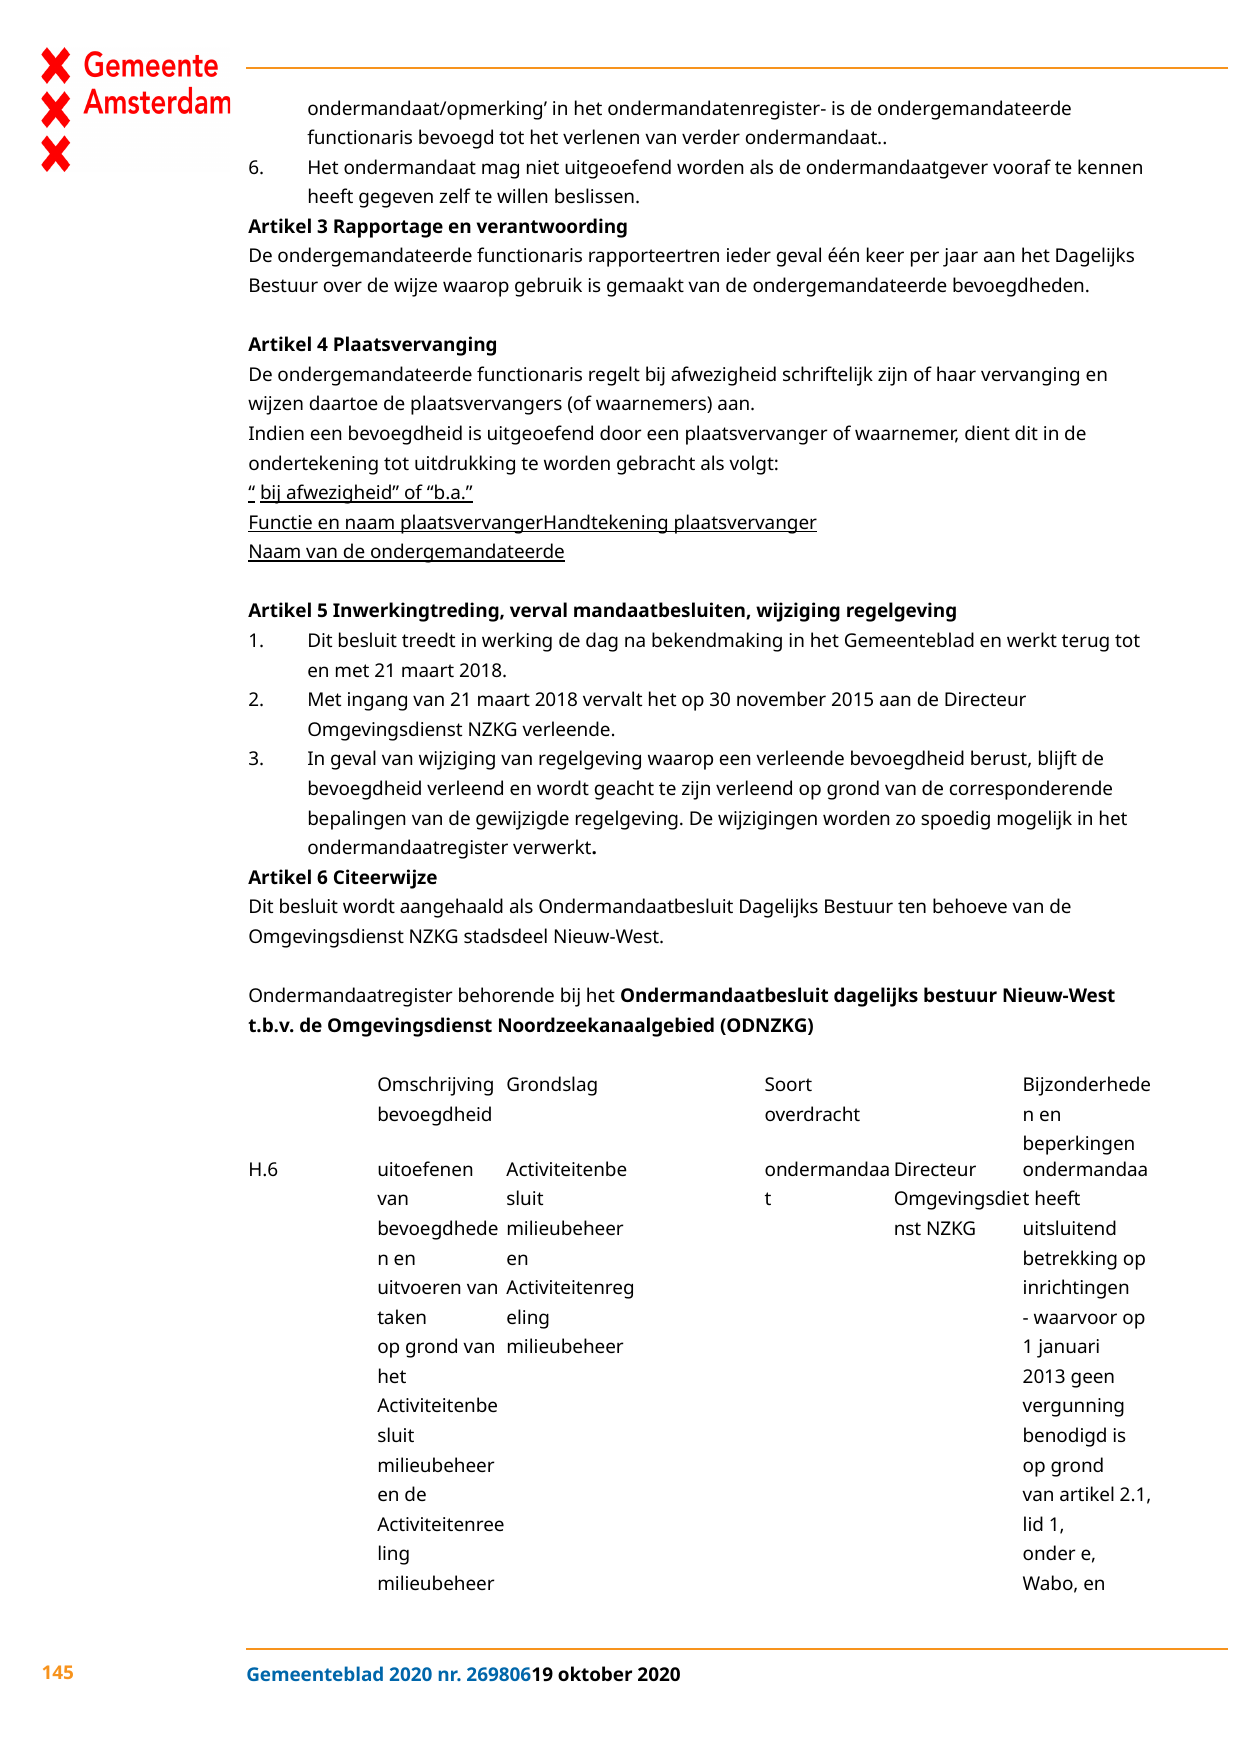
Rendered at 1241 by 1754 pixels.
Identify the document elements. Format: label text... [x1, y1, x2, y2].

text Ondermandaatregister behorende bij het Ondermandaatbesluit dagelijks bestuur Nieuw-West t.b.v. de Omgevingsdienst Noordzeekanaalgebied (ODNZKG) [248, 982, 1152, 1038]
text Artikel 5 Inwerkingtreding, verval mandaatbesluiten, wijziging regelgeving [248, 598, 1152, 623]
table_cell H.6 [248, 1156, 377, 1596]
list Het ondermandaat mag niet uitgeoefend worden als de ondermandaatgever vooraf te kennen heeft gegeven zelf te willen beslissen. [248, 154, 1152, 209]
text “ bij afwezigheid” of “b.a.” [248, 479, 1152, 505]
table_cell ondermandaat [764, 1156, 893, 1596]
table_header [635, 1071, 764, 1156]
text Naam van de ondergemandateerde [248, 538, 1152, 564]
list ondermandaat/opmerking’ in het ondermandatenregister- is de ondergemandateerde functionaris bevoegd tot het verlenen van verder ondermandaat.. [248, 95, 1152, 150]
text Artikel 6 Citeerwijze [248, 864, 1152, 890]
table_header Grondslag [506, 1071, 635, 1156]
table_cell Directeur Omgevingsdienst NZKG [894, 1156, 1022, 1596]
table_header [248, 1071, 377, 1156]
text Artikel 4 Plaatsvervanging [248, 331, 1152, 357]
text Functie en naam plaatsvervangerHandtekening plaatsvervanger [248, 509, 1152, 535]
list Dit besluit treedt in werking de dag na bekendmaking in het Gemeenteblad en werkt terug tot en met 21 maart 2018. [248, 627, 1152, 683]
list In geval van wijziging van regelgeving waarop een verleende bevoegdheid berust, blijft de bevoegdheid verleend en wordt geacht te zijn verleend op grond van de corresponderende bepalingen van de gewijzigde regelgeving. De wijzigingen worden zo spoedig mogelijk in het ondermandaatregister verwerkt. [248, 746, 1152, 860]
table_cell Activiteitenbesluit milieubeheer en Activiteitenregeling milieubeheer [506, 1156, 635, 1596]
table_header Omschrijving bevoegdheid [377, 1071, 506, 1156]
text Artikel 3 Rapportage en verantwoording [248, 213, 1152, 239]
table_header Soort overdracht [764, 1071, 893, 1156]
list Met ingang van 21 maart 2018 vervalt het op 30 november 2015 aan de Directeur Omgevingsdienst NZKG verleende. [248, 686, 1152, 742]
table_cell uitoefenen van bevoegdheden en uitvoeren van taken op grond van het Activiteitenbesluit milieubeheer en de Activiteitenreeling milieubeheer [377, 1156, 506, 1596]
table_cell ondermandaat heeft uitsluitend betrekking op inrichtingen - waarvoor op 1 januari 2013 geen vergunning benodigd is op grond van artikel 2.1, lid 1, onder e, Wabo, en [1023, 1156, 1152, 1596]
text De ondergemandateerde functionaris regelt bij afwezigheid schriftelijk zijn of haar vervanging en wijzen daartoe de plaatsvervangers (of waarnemers) aan. [248, 361, 1152, 416]
text De ondergemandateerde functionaris rapporteertren ieder geval één keer per jaar aan het Dagelijks Bestuur over de wijze waarop gebruik is gemaakt van de ondergemandateerde bevoegdheden. [248, 243, 1152, 298]
table_header Bijzonderheden en beperkingen [1023, 1071, 1152, 1156]
text Dit besluit wordt aangehaald als Ondermandaatbesluit Dagelijks Bestuur ten behoeve van de Omgevingsdienst NZKG stadsdeel Nieuw-West. [248, 893, 1152, 949]
table_cell [635, 1156, 764, 1596]
picture [41, 47, 231, 172]
text Indien een bevoegdheid is uitgeoefend door een plaatsvervanger of waarnemer, dient dit in de ondertekening tot uitdrukking te worden gebracht als volgt: [248, 420, 1152, 476]
table_header [894, 1071, 1022, 1156]
